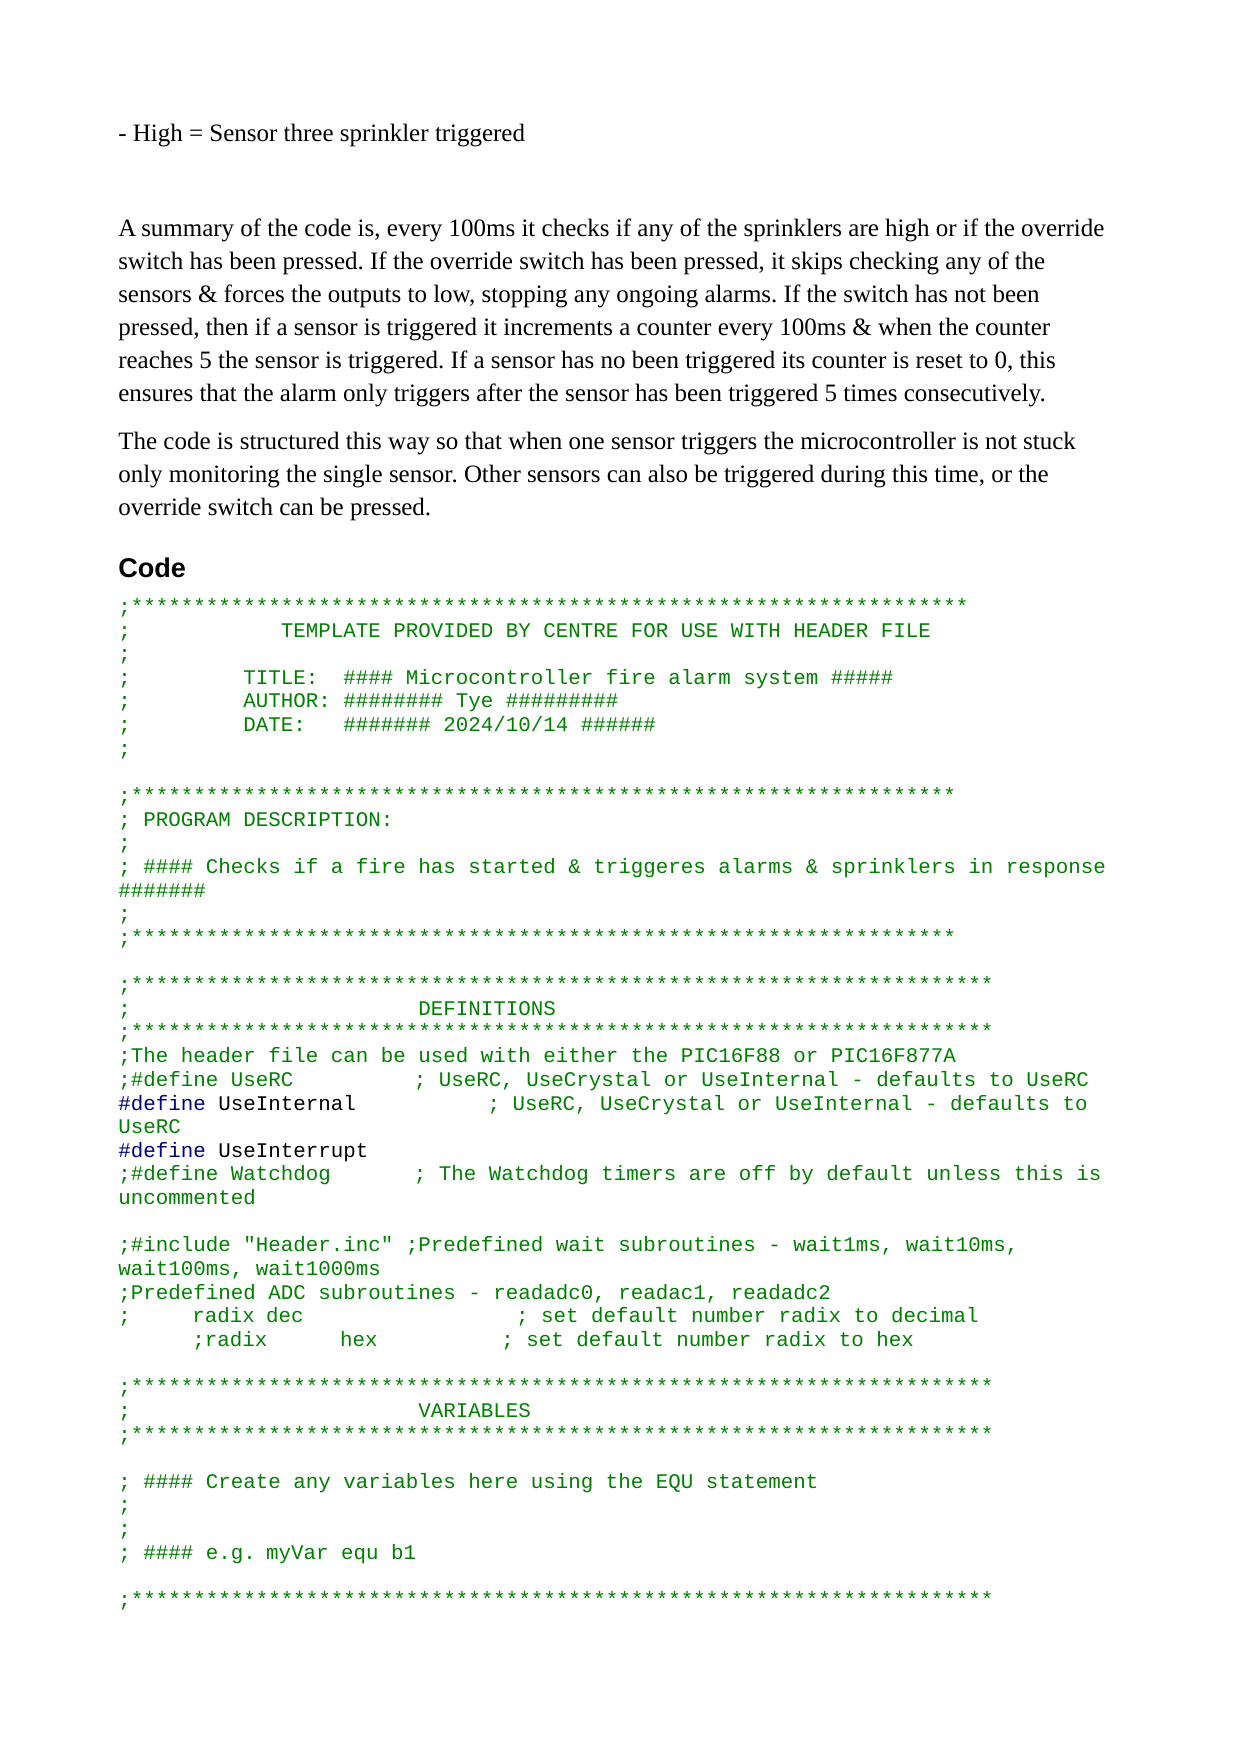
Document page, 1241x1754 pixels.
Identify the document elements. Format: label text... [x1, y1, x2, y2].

text ;********************************************************************* [118, 1423, 1122, 1447]
text ;The header file can be used with either the PIC16F88 or PIC16F877A [118, 1045, 1122, 1069]
text ;#include "Header.inc" ;Predefined wait subroutines - wait1ms, wait10ms, wait100ms, wait1000ms [118, 1234, 1122, 1282]
text ; [118, 1518, 1122, 1542]
text ; DEFINITIONS [118, 998, 1122, 1022]
text ; [118, 832, 1122, 856]
text - High = Sensor three sprinkler triggered [118, 118, 1122, 147]
text ;********************************************************************* [118, 974, 1122, 998]
text The code is structured this way so that when one sensor triggers the microcontroller is not stuck only monitoring the single sensor. Other sensors can also be triggered during this time, or the override switch can be pressed. [118, 426, 1122, 521]
text ;******************************************************************* [118, 596, 1122, 619]
text ; PROGRAM DESCRIPTION: [118, 809, 1122, 832]
text ; [118, 903, 1122, 927]
text ; #### Checks if a fire has started & triggeres alarms & sprinklers in response ####### [118, 856, 1122, 903]
text #define UseInterrupt [118, 1140, 1122, 1163]
text ;radix hex ; set default number radix to hex [118, 1329, 1122, 1353]
text ; AUTHOR: ######## Tye ######### [118, 691, 1122, 714]
text ; #### Create any variables here using the EQU statement [118, 1471, 1122, 1494]
text ; [118, 643, 1122, 667]
text ;********************************************************************* [118, 1589, 1122, 1613]
text ; #### e.g. myVar equ b1 [118, 1542, 1122, 1565]
text ; [118, 1494, 1122, 1518]
text ;****************************************************************** [118, 785, 1122, 809]
text ; TITLE: #### Microcontroller fire alarm system ##### [118, 667, 1122, 691]
text ; TEMPLATE PROVIDED BY CENTRE FOR USE WITH HEADER FILE [118, 619, 1122, 643]
text ; VARIABLES [118, 1400, 1122, 1423]
text #define UseInternal ; UseRC, UseCrystal or UseInternal - defaults to UseRC [118, 1092, 1122, 1140]
text ; [118, 738, 1122, 761]
text ; radix dec ; set default number radix to decimal [118, 1305, 1122, 1329]
text ;********************************************************************* [118, 1376, 1122, 1400]
text ;#define UseRC ; UseRC, UseCrystal or UseInternal - defaults to UseRC [118, 1069, 1122, 1092]
text A summary of the code is, every 100ms it checks if any of the sprinklers are high or if the override switch has been pressed. If the override switch has been pressed, it skips checking any of the sensors & forces the outputs to low, stopping any ongoing alarms. If the switch has not been pressed, then if a sensor is triggered it increments a counter every 100ms & when the counter reaches 5 the sensor is triggered. If a sensor has no been triggered its counter is reset to 0, this ensures that the alarm only triggers after the sensor has been triggered 5 times consecutively. [118, 213, 1122, 407]
text ;Predefined ADC subroutines - readadc0, readac1, readadc2 [118, 1282, 1122, 1305]
text ;********************************************************************* [118, 1022, 1122, 1045]
text ; DATE: ####### 2024/10/14 ###### [118, 714, 1122, 738]
subtitle Code [118, 552, 1122, 583]
text ;#define Watchdog ; The Watchdog timers are off by default unless this is uncommented [118, 1163, 1122, 1211]
text ;****************************************************************** [118, 927, 1122, 951]
